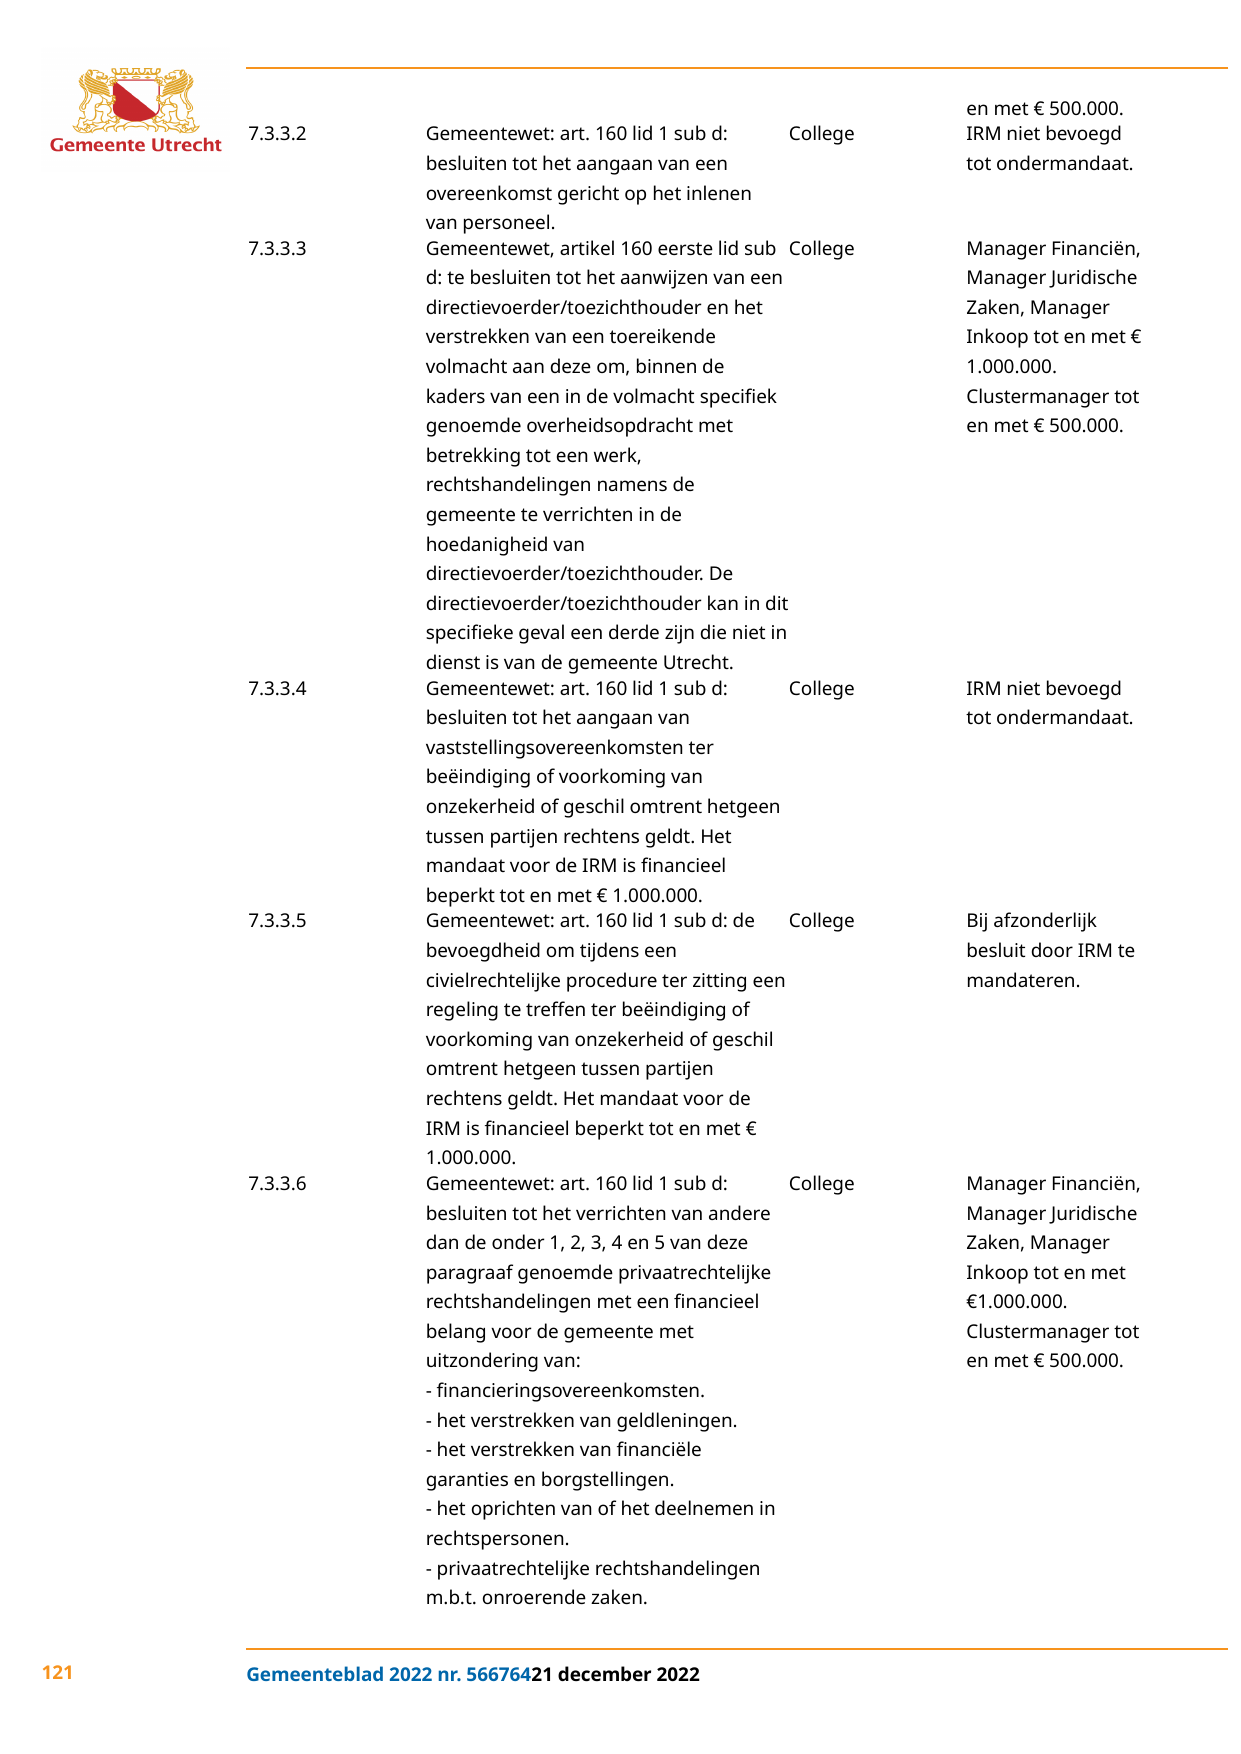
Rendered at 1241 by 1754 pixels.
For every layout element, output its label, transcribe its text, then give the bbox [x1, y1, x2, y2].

table_cell 7.3.3.6 [248, 1170, 426, 1610]
table_cell IRM niet bevoegd tot ondermandaat. [966, 675, 1152, 908]
table_cell IRM niet bevoegd tot ondermandaat. [966, 121, 1152, 235]
picture [41, 47, 231, 172]
table_cell [248, 95, 426, 121]
table_cell College [789, 908, 966, 1170]
table_cell Gemeentewet, artikel 160 eerste lid sub d: te besluiten tot het aanwijzen van een directievoerder/toezichthouder en het verstrekken van een toereikende volmacht aan deze om, binnen de kaders van een in de volmacht specifiek genoemde overheidsopdracht met betrekking tot een werk, rechtshandelingen namens de gemeente te verrichten in de hoedanigheid van directievoerder/toezichthouder. De directievoerder/toezichthouder kan in dit specifieke geval een derde zijn die niet in dienst is van de gemeente Utrecht. [426, 235, 789, 675]
table_cell College [789, 675, 966, 908]
table_cell Gemeentewet: art. 160 lid 1 sub d: de bevoegdheid om tijdens een civielrechtelijke procedure ter zitting een regeling te treffen ter beëindiging of voorkoming van onzekerheid of geschil omtrent hetgeen tussen partijen rechtens geldt. Het mandaat voor de IRM is financieel beperkt tot en met € 1.000.000. [426, 908, 789, 1170]
table_cell en met € 500.000. [966, 95, 1152, 121]
table_cell 7.3.3.5 [248, 908, 426, 1170]
table_cell [426, 95, 789, 121]
table_cell College [789, 235, 966, 675]
table_cell Gemeentewet: art. 160 lid 1 sub d: besluiten tot het aangaan van een overeenkomst gericht op het inlenen van personeel. [426, 121, 789, 235]
table_cell Gemeentewet: art. 160 lid 1 sub d: besluiten tot het verrichten van andere dan de onder 1, 2, 3, 4 en 5 van deze paragraaf genoemde privaatrechtelijke rechtshandelingen met een financieel belang voor de gemeente met uitzondering van: - financieringsovereenkomsten. - het verstrekken van geldleningen. - het verstrekken van financiële garanties en borgstellingen. - het oprichten van of het deelnemen in rechtspersonen. - privaatrechtelijke rechtshandelingen m.b.t. onroerende zaken. [426, 1170, 789, 1610]
table_cell 7.3.3.2 [248, 121, 426, 235]
table_cell College [789, 121, 966, 235]
table_cell [789, 95, 966, 121]
table_cell 7.3.3.4 [248, 675, 426, 908]
table_cell College [789, 1170, 966, 1610]
table_cell 7.3.3.3 [248, 235, 426, 675]
table_cell Manager Financiën, Manager Juridische Zaken, Manager Inkoop tot en met €1.000.000. Clustermanager tot en met € 500.000. [966, 1170, 1152, 1610]
table_cell Manager Financiën, Manager Juridische Zaken, Manager Inkoop tot en met € 1.000.000. Clustermanager tot en met € 500.000. [966, 235, 1152, 675]
table_cell Bij afzonderlijk besluit door IRM te mandateren. [966, 908, 1152, 1170]
table_cell Gemeentewet: art. 160 lid 1 sub d: besluiten tot het aangaan van vaststellingsovereenkomsten ter beëindiging of voorkoming van onzekerheid of geschil omtrent hetgeen tussen partijen rechtens geldt. Het mandaat voor de IRM is financieel beperkt tot en met € 1.000.000. [426, 675, 789, 908]
